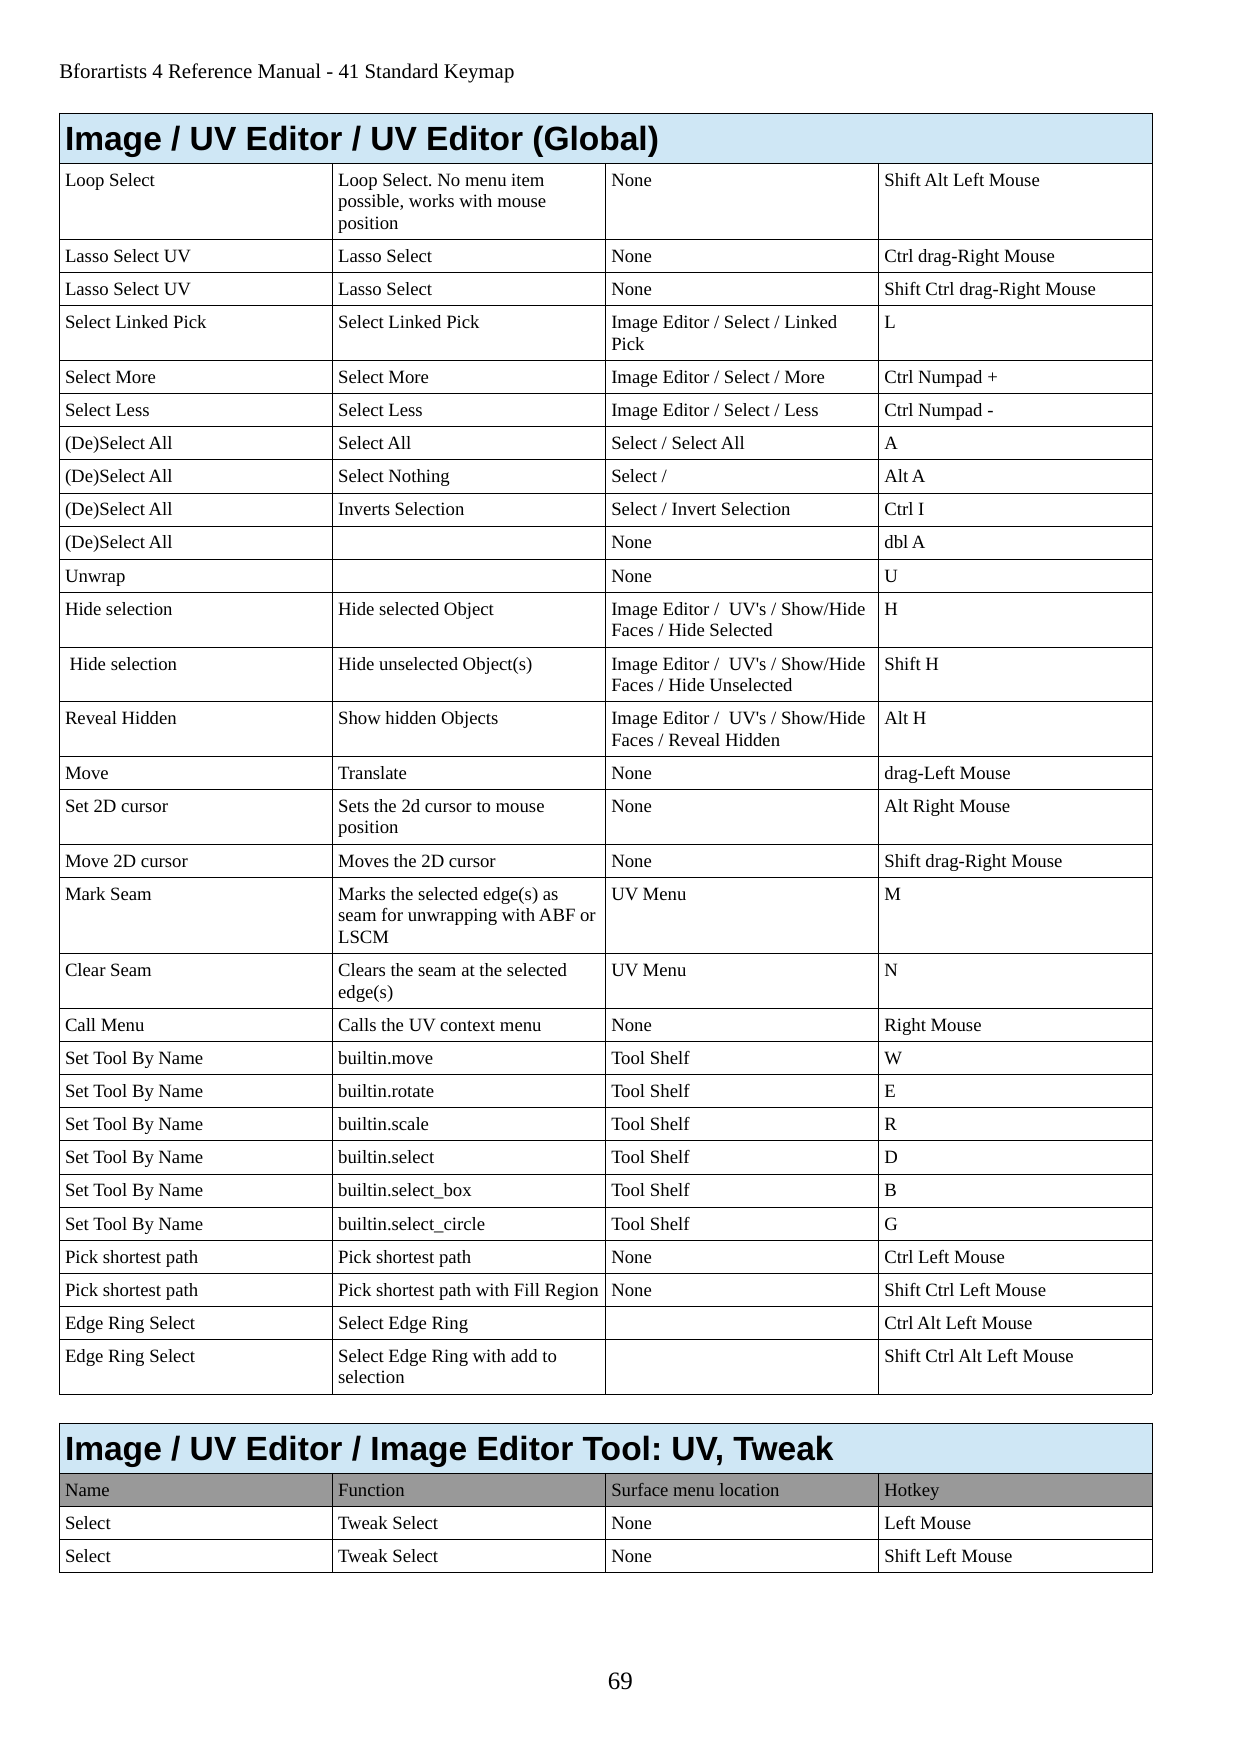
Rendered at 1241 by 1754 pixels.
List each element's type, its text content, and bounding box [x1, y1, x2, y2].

table_cell Tool Shelf [606, 1075, 878, 1107]
table_cell U [879, 560, 1152, 592]
table_cell UV Menu [606, 954, 878, 1008]
table_cell Sets the 2d cursor to mouse position [333, 790, 605, 844]
table_cell Show hidden Objects [333, 702, 605, 756]
table_cell Ctrl Numpad - [879, 394, 1152, 426]
table_cell Hide selection [60, 648, 332, 701]
table_cell Set Tool By Name [60, 1175, 332, 1207]
table_cell None [606, 790, 878, 844]
table_cell Pick shortest path [333, 1241, 605, 1273]
table_cell Hide selection [60, 593, 332, 647]
table_cell Pick shortest path [60, 1274, 332, 1306]
table_cell (De)Select All [60, 494, 332, 526]
table_cell (De)Select All [60, 527, 332, 559]
table_cell Select All [333, 427, 605, 459]
table_cell Ctrl I [879, 494, 1152, 526]
table_cell Select Linked Pick [60, 306, 332, 360]
table_cell A [879, 427, 1152, 459]
table_cell Left Mouse [879, 1507, 1152, 1539]
table_cell None [606, 164, 878, 239]
table_cell builtin.select [333, 1141, 605, 1173]
table_cell Image Editor / UV's / Show/Hide Faces / Hide Selected [606, 593, 878, 647]
table_cell [333, 560, 605, 592]
table_cell Marks the selected edge(s) as seam for unwrapping with ABF or LSCM [333, 878, 605, 953]
table_cell Select Less [60, 394, 332, 426]
table_cell Image Editor / Select / Less [606, 394, 878, 426]
table_cell Select Less [333, 394, 605, 426]
table_cell Set Tool By Name [60, 1108, 332, 1140]
table_cell Select / [606, 460, 878, 492]
table_cell Edge Ring Select [60, 1340, 332, 1394]
table_cell Select Nothing [333, 460, 605, 492]
table_cell W [879, 1042, 1152, 1074]
table_cell Lasso Select [333, 273, 605, 305]
table_cell Move 2D cursor [60, 845, 332, 877]
table_cell Loop Select [60, 164, 332, 239]
table_cell Select Linked Pick [333, 306, 605, 360]
table_cell [606, 1340, 878, 1394]
table_cell B [879, 1175, 1152, 1207]
table_cell drag-Left Mouse [879, 757, 1152, 789]
table_cell UV Menu [606, 878, 878, 953]
table_cell Lasso Select [333, 240, 605, 272]
table_cell Edge Ring Select [60, 1307, 332, 1339]
table_cell D [879, 1141, 1152, 1173]
table_cell Lasso Select UV [60, 240, 332, 272]
table_cell Set Tool By Name [60, 1208, 332, 1240]
table_cell Set Tool By Name [60, 1042, 332, 1074]
table_cell Alt Right Mouse [879, 790, 1152, 844]
table_cell Shift Ctrl Left Mouse [879, 1274, 1152, 1306]
table_cell Shift Ctrl Alt Left Mouse [879, 1340, 1152, 1394]
table_cell Tool Shelf [606, 1208, 878, 1240]
table_cell Tool Shelf [606, 1108, 878, 1140]
table_cell Hide selected Object [333, 593, 605, 647]
table_cell M [879, 878, 1152, 953]
table_cell None [606, 527, 878, 559]
table_cell Surface menu location [606, 1474, 878, 1506]
table_cell N [879, 954, 1152, 1008]
table_cell Image Editor / UV's / Show/Hide Faces / Reveal Hidden [606, 702, 878, 756]
table_cell None [606, 1274, 878, 1306]
table_cell None [606, 560, 878, 592]
table_cell Shift Left Mouse [879, 1540, 1152, 1572]
table_cell Select Edge Ring with add to selection [333, 1340, 605, 1394]
table_cell Select / Invert Selection [606, 494, 878, 526]
table_cell Translate [333, 757, 605, 789]
table_header Image / UV Editor / UV Editor (Global) [60, 114, 1152, 163]
table_cell dbl A [879, 527, 1152, 559]
table_cell Clears the seam at the selected edge(s) [333, 954, 605, 1008]
table_cell Select More [60, 361, 332, 393]
table_cell Name [60, 1474, 332, 1506]
table_cell Set Tool By Name [60, 1141, 332, 1173]
table_cell None [606, 273, 878, 305]
table_cell Image Editor / Select / Linked Pick [606, 306, 878, 360]
table_cell Loop Select. No menu item possible, works with mouse position [333, 164, 605, 239]
table_cell R [879, 1108, 1152, 1140]
table_cell Mark Seam [60, 878, 332, 953]
table_cell None [606, 757, 878, 789]
table_cell [606, 1307, 878, 1339]
table_cell H [879, 593, 1152, 647]
table_cell Unwrap [60, 560, 332, 592]
table_cell Image Editor / Select / More [606, 361, 878, 393]
table_cell Select [60, 1540, 332, 1572]
table_cell Set 2D cursor [60, 790, 332, 844]
table_cell Pick shortest path with Fill Region [333, 1274, 605, 1306]
table_cell E [879, 1075, 1152, 1107]
table_cell Shift Alt Left Mouse [879, 164, 1152, 239]
table_cell Image Editor / UV's / Show/Hide Faces / Hide Unselected [606, 648, 878, 701]
table_cell Call Menu [60, 1009, 332, 1041]
table_cell None [606, 1540, 878, 1572]
table_cell L [879, 306, 1152, 360]
table_cell Ctrl drag-Right Mouse [879, 240, 1152, 272]
table_cell Select More [333, 361, 605, 393]
table_cell (De)Select All [60, 427, 332, 459]
table_cell Tool Shelf [606, 1175, 878, 1207]
table_cell Function [333, 1474, 605, 1506]
table_cell Ctrl Left Mouse [879, 1241, 1152, 1273]
table_cell None [606, 1009, 878, 1041]
table_cell Clear Seam [60, 954, 332, 1008]
table_cell Right Mouse [879, 1009, 1152, 1041]
table_cell (De)Select All [60, 460, 332, 492]
table_cell Shift H [879, 648, 1152, 701]
table_cell Inverts Selection [333, 494, 605, 526]
table_cell Move [60, 757, 332, 789]
table_cell None [606, 240, 878, 272]
table_cell Pick shortest path [60, 1241, 332, 1273]
table_cell Reveal Hidden [60, 702, 332, 756]
table_cell Lasso Select UV [60, 273, 332, 305]
table_cell Tool Shelf [606, 1141, 878, 1173]
table_cell Alt A [879, 460, 1152, 492]
table_cell None [606, 1241, 878, 1273]
table_cell Select / Select All [606, 427, 878, 459]
table_cell builtin.scale [333, 1108, 605, 1140]
table_cell Tweak Select [333, 1540, 605, 1572]
table_cell Select Edge Ring [333, 1307, 605, 1339]
table_cell G [879, 1208, 1152, 1240]
table_cell Ctrl Numpad + [879, 361, 1152, 393]
table_cell Select [60, 1507, 332, 1539]
table_cell Moves the 2D cursor [333, 845, 605, 877]
table_cell None [606, 845, 878, 877]
table_cell Hotkey [879, 1474, 1152, 1506]
table_cell Alt H [879, 702, 1152, 756]
table_cell [333, 527, 605, 559]
table_cell Shift Ctrl drag-Right Mouse [879, 273, 1152, 305]
table_cell Hide unselected Object(s) [333, 648, 605, 701]
table_cell builtin.select_box [333, 1175, 605, 1207]
table_header Image / UV Editor / Image Editor Tool: UV, Tweak [60, 1424, 1152, 1473]
table_cell Ctrl Alt Left Mouse [879, 1307, 1152, 1339]
table_cell builtin.rotate [333, 1075, 605, 1107]
table_cell None [606, 1507, 878, 1539]
table_cell Calls the UV context menu [333, 1009, 605, 1041]
table_cell Shift drag-Right Mouse [879, 845, 1152, 877]
table_cell builtin.select_circle [333, 1208, 605, 1240]
table_cell Tool Shelf [606, 1042, 878, 1074]
table_cell Tweak Select [333, 1507, 605, 1539]
table_cell Set Tool By Name [60, 1075, 332, 1107]
table_cell builtin.move [333, 1042, 605, 1074]
